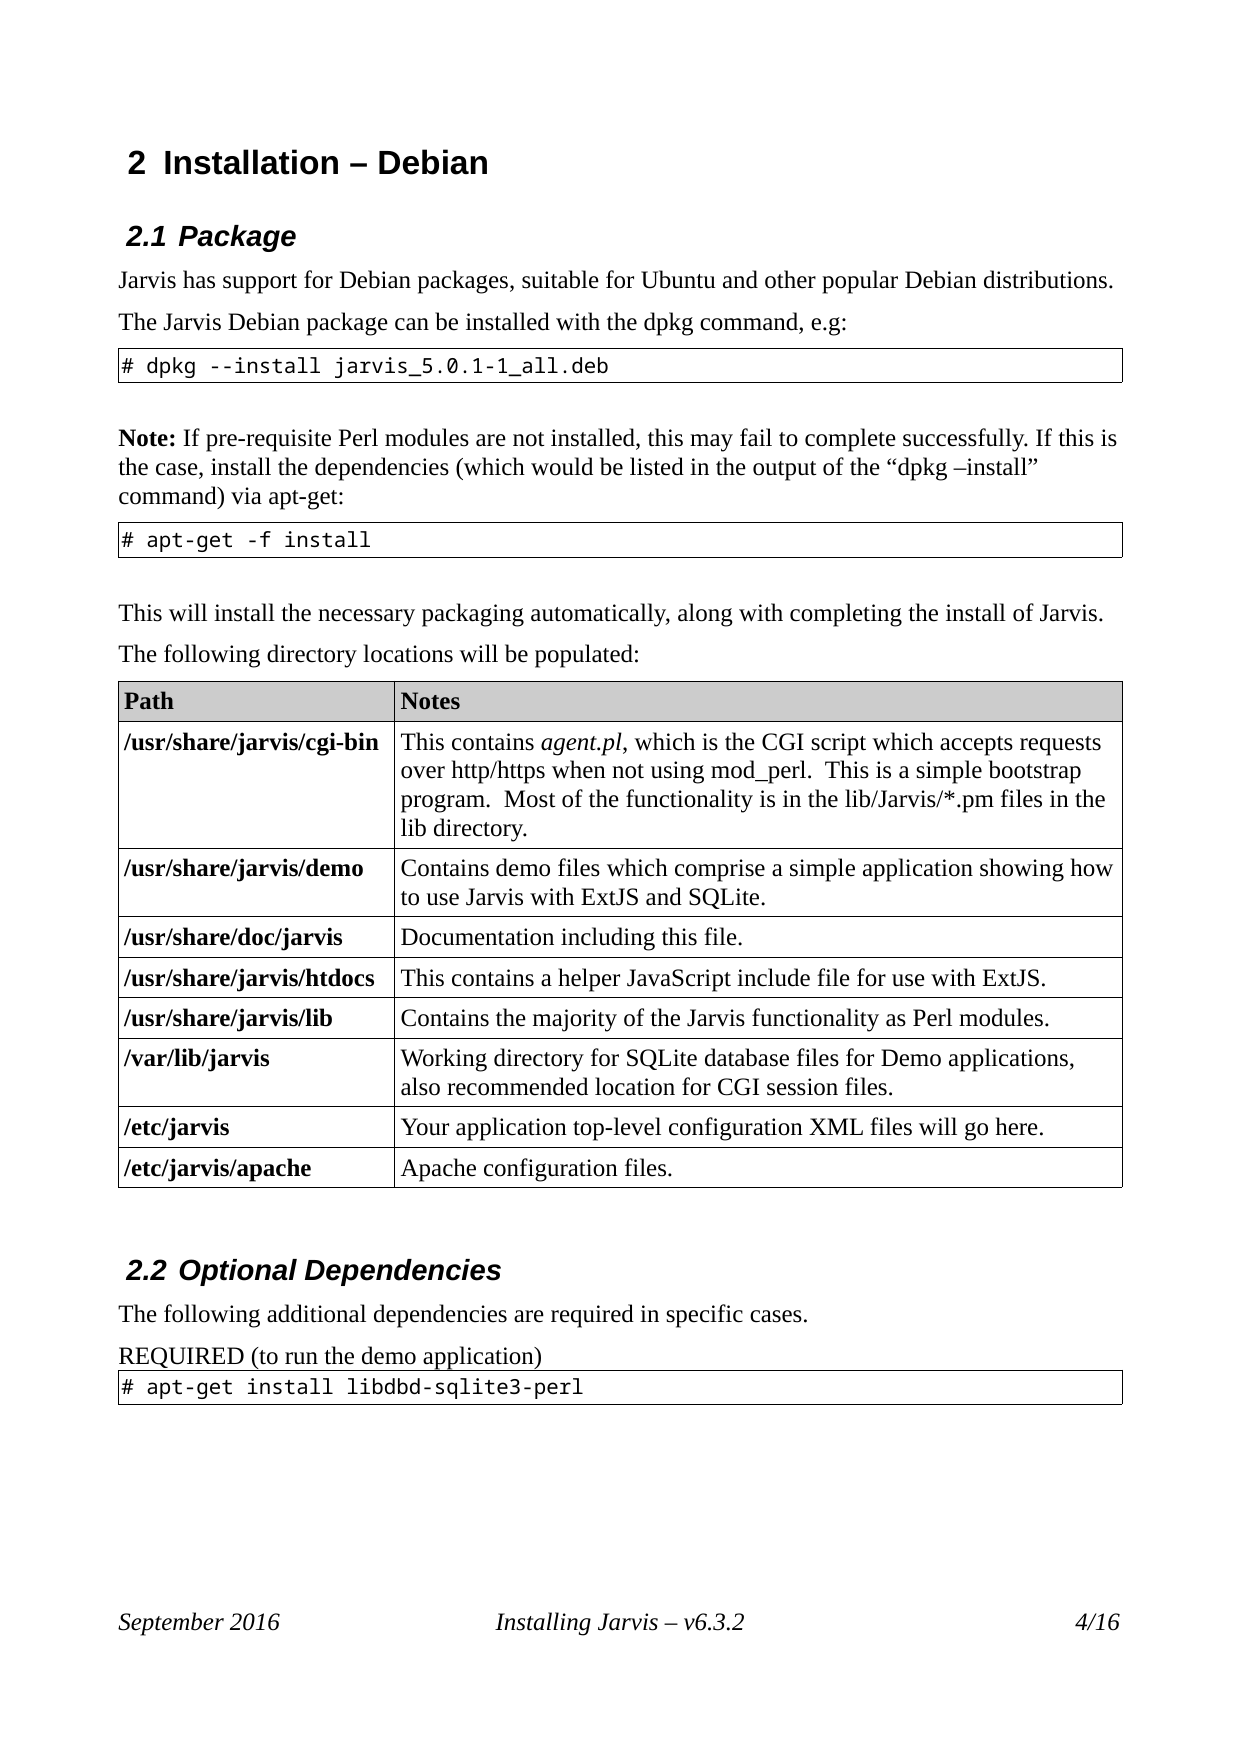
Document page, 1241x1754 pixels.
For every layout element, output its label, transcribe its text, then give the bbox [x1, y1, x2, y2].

table_cell /usr/share/jarvis/demo [119, 849, 394, 916]
text # apt-get install libdbd-sqlite3-perl [119, 1371, 1122, 1404]
table_cell Contains the majority of the Jarvis functionality as Perl modules. [395, 998, 1122, 1037]
table_cell /etc/jarvis [119, 1107, 394, 1147]
table_cell /usr/share/jarvis/htdocs [119, 958, 394, 997]
table_cell This contains a helper JavaScript include file for use with ExtJS. [395, 958, 1122, 997]
subtitle Optional Dependencies [118, 1253, 1122, 1287]
text The following additional dependencies are required in specific cases. [118, 1299, 1122, 1328]
table_cell /usr/share/doc/jarvis [119, 917, 394, 957]
text The following directory locations will be populated: [118, 639, 1122, 668]
table_header Notes [395, 682, 1122, 721]
table_header Path [119, 682, 394, 721]
table_cell Documentation including this file. [395, 917, 1122, 957]
text Note: If pre-requisite Perl modules are not installed, this may fail to complete successfully. If this is the case, install the dependencies (which would be listed in the output of the “dpkg –install” command) via apt-get: [118, 423, 1122, 510]
table_cell /var/lib/jarvis [119, 1039, 394, 1106]
text This will install the necessary packaging automatically, along with completing the install of Jarvis. [118, 598, 1122, 627]
table_cell /etc/jarvis/apache [119, 1148, 394, 1187]
table_cell Working directory for SQLite database files for Demo applications, also recommended location for CGI session files. [395, 1039, 1122, 1106]
subtitle Installation – Debian [118, 143, 1122, 182]
table_cell Your application top-level configuration XML files will go here. [395, 1107, 1122, 1147]
text REQUIRED (to run the demo application) [118, 1341, 1122, 1369]
table_cell /usr/share/jarvis/lib [119, 998, 394, 1037]
table_cell /usr/share/jarvis/cgi-bin [119, 722, 394, 847]
table_cell Apache configuration files. [395, 1148, 1122, 1187]
text The Jarvis Debian package can be installed with the dpkg command, e.g: [118, 307, 1122, 335]
text Jarvis has support for Debian packages, suitable for Ubuntu and other popular Debian distributions. [118, 265, 1122, 294]
subtitle Package [118, 219, 1122, 253]
text # apt-get -f install [119, 523, 1122, 557]
table_cell This contains agent.pl, which is the CGI script which accepts requests over http/https when not using mod_perl. This is a simple bootstrap program. Most of the functionality is in the lib/Jarvis/*.pm files in the lib directory. [395, 722, 1122, 847]
table_cell Contains demo files which comprise a simple application showing how to use Jarvis with ExtJS and SQLite. [395, 849, 1122, 916]
text # dpkg --install jarvis_5.0.1-1_all.deb [119, 349, 1122, 382]
